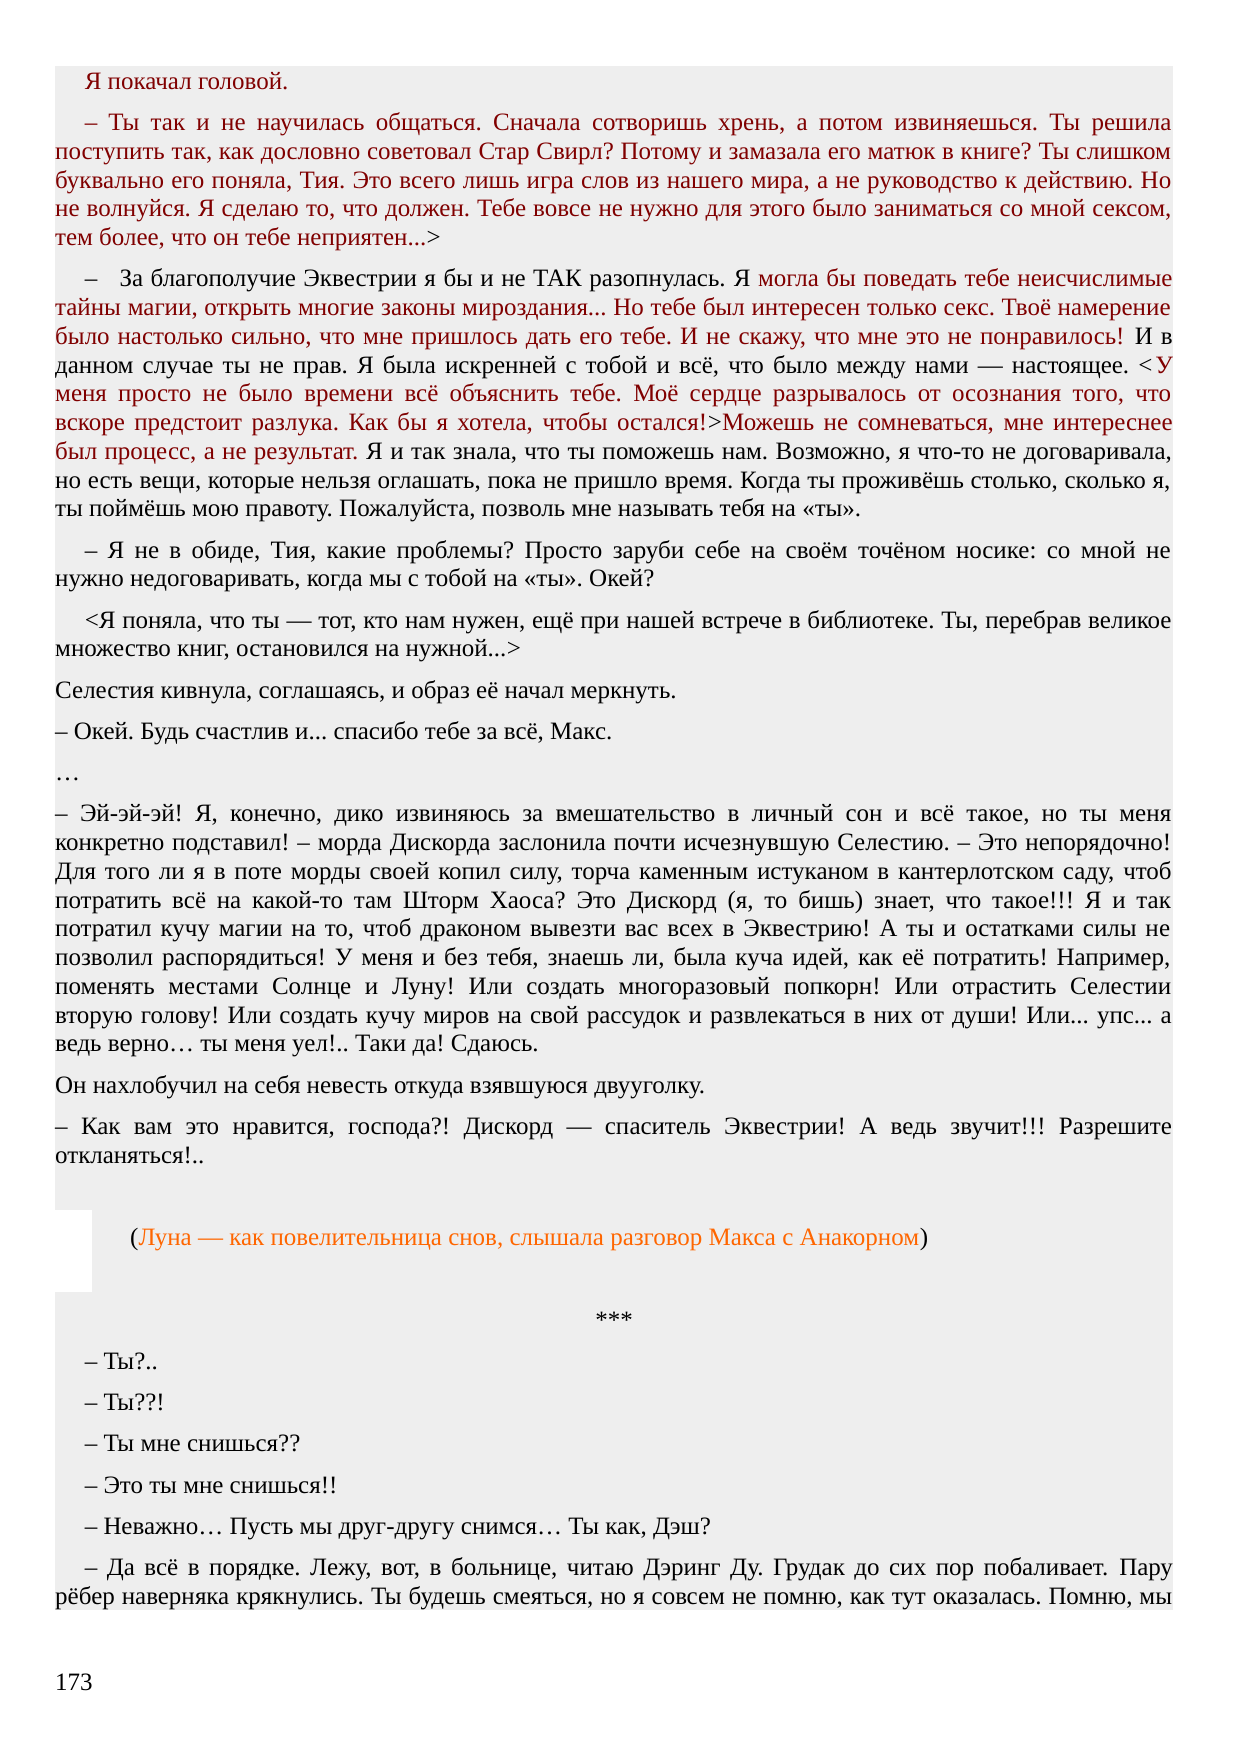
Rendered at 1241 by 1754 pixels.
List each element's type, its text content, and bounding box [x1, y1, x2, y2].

text – Это ты мне снишься!! [55, 1470, 1173, 1498]
text – Окей. Будь счастлив и... спасибо тебе за всё, Макс. [55, 716, 1173, 745]
text <Я поняла, что ты — тот, кто нам нужен, ещё при нашей встрече в библиотеке. Ты, перебрав великое множество книг, остановился на нужной...> [55, 605, 1173, 662]
text – Неважно… Пусть мы друг-другу снимся… Ты как, Дэш? [55, 1511, 1173, 1540]
text Он нахлобучил на себя невесть откуда взявшуюся двууголку. [55, 1070, 1173, 1098]
text – Эй-эй-эй! Я, конечно, дико извиняюсь за вмешательство в личный сон и всё такое, но ты меня конкретно подставил! – морда Дискорда заслонила почти исчезнувшую Селестию. – Это непорядочно! Для того ли я в поте морды своей копил силу, торча каменным истуканом в кантерлотском саду, чтоб потратить всё на какой-то там Шторм Хаоса? Это Дискорд (я, то бишь) знает, что такое!!! Я и так потратил кучу магии на то, чтоб драконом вывезти вас всех в Эквестрию! А ты и остатками силы не позволил распорядиться! У меня и без тебя, знаешь ли, была куча идей, как её потратить! Например, поменять местами Солнце и Луну! Или создать многоразовый попкорн! Или отрастить Селестии вторую голову! Или создать кучу миров на свой рассудок и развлекаться в них от души! Или... упс... а ведь верно… ты меня уел!.. Таки да! Сдаюсь. [55, 798, 1173, 1057]
text Я покачал головой. [55, 66, 1173, 95]
text Селестия кивнула, соглашаясь, и образ её начал меркнуть. [55, 675, 1173, 703]
text – Ты??! [55, 1387, 1173, 1416]
text – Я не в обиде, Тия, какие проблемы? Просто заруби себе на своём точёном носике: со мной не нужно недоговаривать, когда мы с тобой на «ты». Окей? [55, 535, 1173, 592]
text – Ты так и не научилась общаться. Сначала сотворишь хрень, а потом извиняешься. Ты решила поступить так, как дословно советовал Стар Свирл? Потому и замазала его матюк в книге? Ты слишком буквально его поняла, Тия. Это всего лишь игра слов из нашего мира, а не руководство к действию. Но не волнуйся. Я сделаю то, что должен. Тебе вовсе не нужно для этого было заниматься со мной сексом, тем более, что он тебе неприятен...> [55, 107, 1173, 251]
text … [55, 757, 1173, 786]
text *** [55, 1305, 1173, 1333]
text – Как вам это нравится, господа?! Дискорд — спаситель Эквестрии! А ведь звучит!!! Разрешите откланяться!.. [55, 1111, 1173, 1168]
text – За благополучие Эквестрии я бы и не ТАК разопнулась. Я могла бы поведать тебе неисчислимые тайны магии, открыть многие законы мироздания... Но тебе был интересен только секс. Твоё намерение было настолько сильно, что мне пришлось дать его тебе. И не скажу, что мне это не понравилось! И в данном случае ты не прав. Я была искренней с тобой и всё, что было между нами — настоящее. <У меня просто не было времени всё объяснить тебе. Моё сердце разрывалось от осознания того, что вскоре предстоит разлука. Как бы я хотела, чтобы остался!>Можешь не сомневаться, мне интереснее был процесс, а не результат. Я и так знала, что ты поможешь нам. Возможно, я что-то не договаривала, но есть вещи, которые нельзя оглашать, пока не пришло время. Когда ты проживёшь столько, сколько я, ты поймёшь мою правоту. Пожалуйста, позволь мне называть тебя на «ты». [55, 263, 1173, 522]
text – Да всё в порядке. Лежу, вот, в больнице, читаю Дэринг Ду. Грудак до сих пор побаливает. Пару рёбер наверняка крякнулись. Ты будешь смеяться, но я совсем не помню, как тут оказалась. Помню, мы [55, 1552, 1173, 1610]
text – Ты мне снишься?? [55, 1428, 1173, 1457]
text – Ты?.. [55, 1346, 1173, 1375]
list (Луна — как повелительница снов, слышала разговор Макса с Анакорном) [92, 1222, 1173, 1251]
